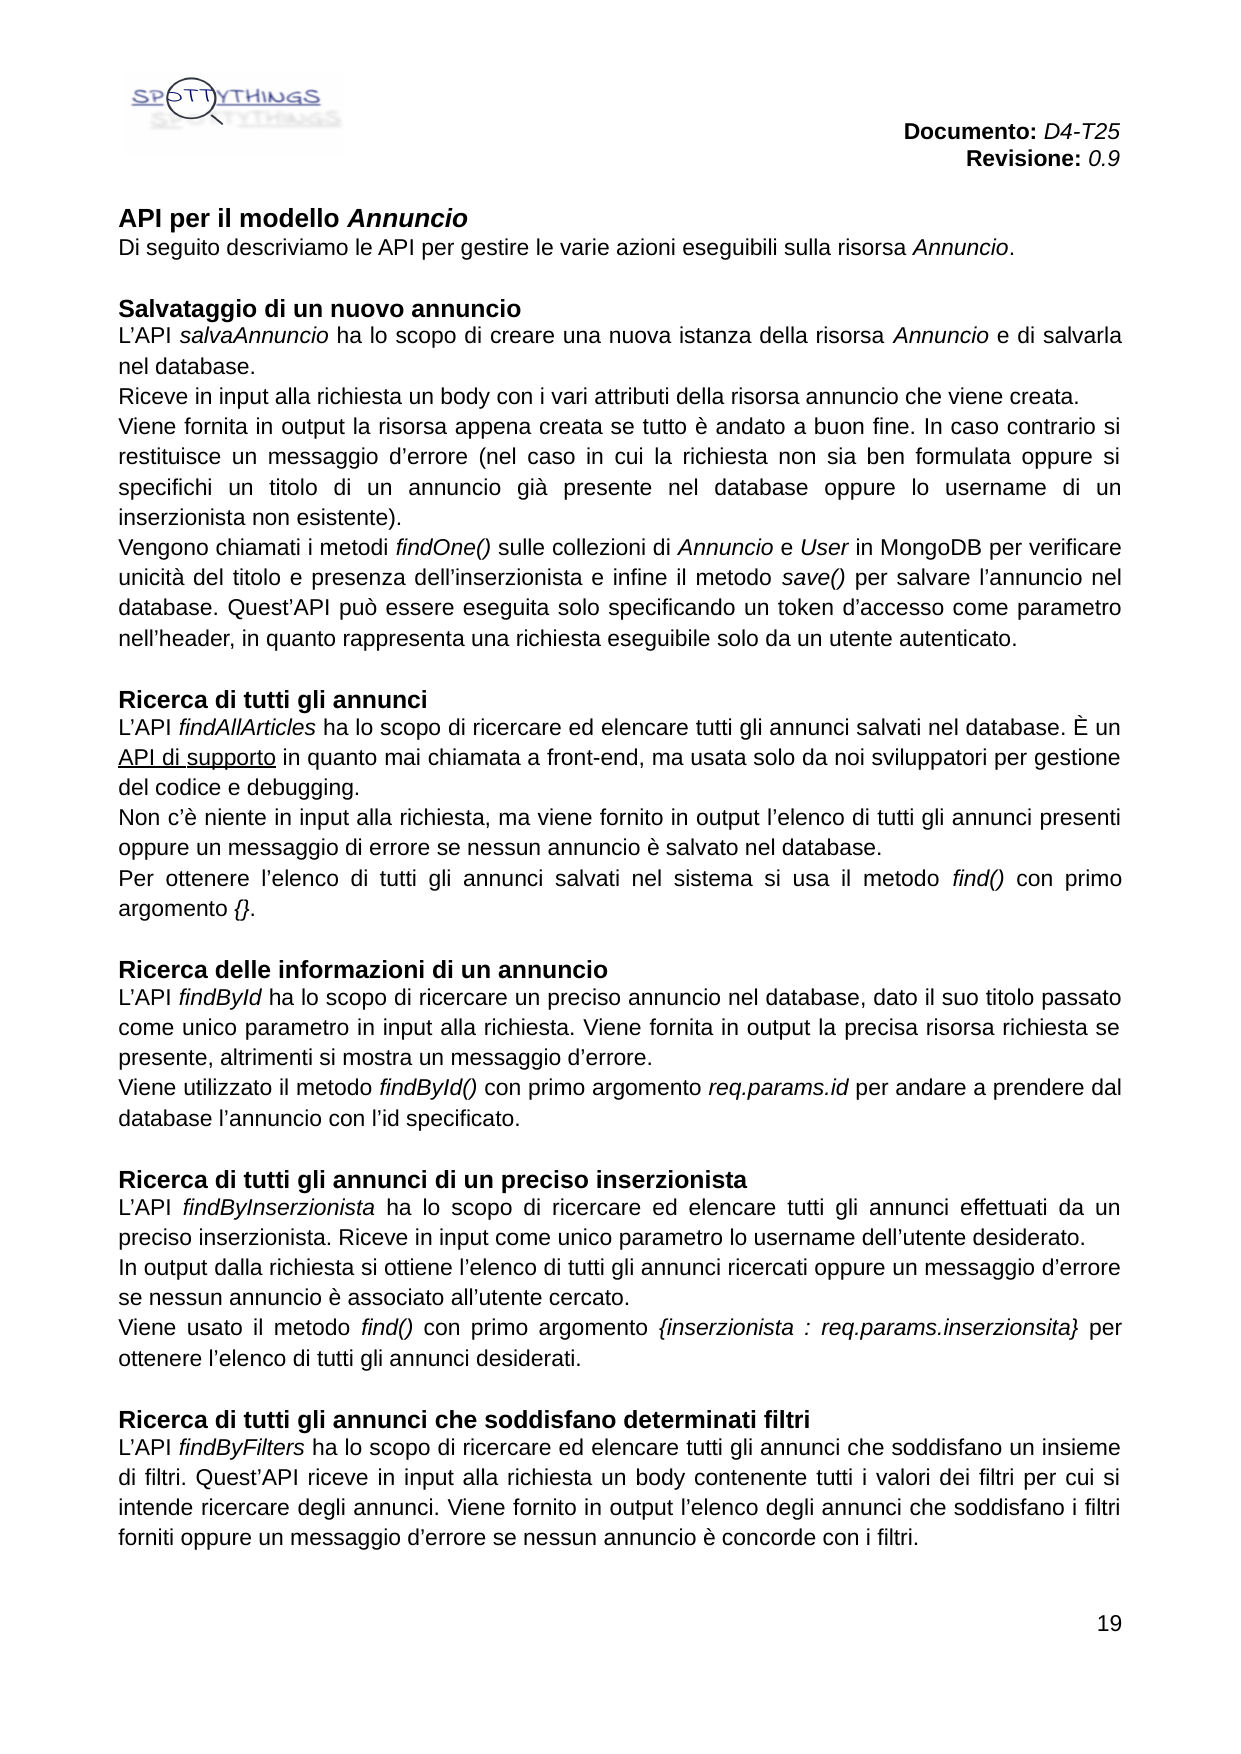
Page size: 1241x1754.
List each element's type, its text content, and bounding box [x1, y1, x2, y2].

text In output dalla richiesta si ottiene l’elenco di tutti gli annunci ricercati oppure un messaggio d’errore se nessun annuncio è associato all’utente cercato. [118, 1254, 1122, 1310]
subtitle Ricerca di tutti gli annunci di un preciso inserzionista [118, 1165, 1122, 1193]
text Per ottenere l’elenco di tutti gli annunci salvati nel sistema si usa il metodo find() con primo argomento {}. [118, 864, 1122, 921]
text Riceve in input alla richiesta un body con i vari attributi della risorsa annuncio che viene creata. [118, 383, 1122, 409]
picture [123, 73, 345, 156]
text Viene fornita in output la risorsa appena creata se tutto è andato a buon fine. In caso contrario si restituisce un messaggio d’errore (nel caso in cui la richiesta non sia ben formulata oppure si specifichi un titolo di un annuncio già presente nel database oppure lo username di un inserzionista non esistente). [118, 413, 1122, 530]
text Non c’è niente in input alla richiesta, ma viene fornito in output l’elenco di tutti gli annunci presenti oppure un messaggio di errore se nessun annuncio è salvato nel database. [118, 804, 1122, 861]
subtitle Ricerca di tutti gli annunci che soddisfano determinati filtri [118, 1405, 1122, 1433]
text L’API salvaAnnuncio ha lo scopo di creare una nuova istanza della risorsa Annuncio e di salvarla nel database. [118, 322, 1122, 379]
text Vengono chiamati i metodi findOne() sulle collezioni di Annuncio e User in MongoDB per verificare unicità del titolo e presenza dell’inserzionista e infine il metodo save() per salvare l’annuncio nel database. Quest’API può essere eseguita solo specificando un token d’accesso come parametro nell’header, in quanto rappresenta una richiesta eseguibile solo da un utente autenticato. [118, 534, 1122, 651]
text Di seguito descriviamo le API per gestire le varie azioni eseguibili sulla risorsa Annuncio. [118, 233, 1122, 260]
text L’API findAllArticles ha lo scopo di ricercare ed elencare tutti gli annunci salvati nel database. È un API di supporto in quanto mai chiamata a front-end, ma usata solo da noi sviluppatori per gestione del codice e debugging. [118, 713, 1122, 800]
subtitle API per il modello Annuncio [118, 203, 1122, 233]
text Viene usato il metodo find() con primo argomento {inserzionista : req.params.inserzionsita} per ottenere l’elenco di tutti gli annunci desiderati. [118, 1314, 1122, 1371]
text L’API findByInserzionista ha lo scopo di ricercare ed elencare tutti gli annunci effettuati da un preciso inserzionista. Riceve in input come unico parametro lo username dell’utente desiderato. [118, 1193, 1122, 1250]
text L’API findByFilters ha lo scopo di ricercare ed elencare tutti gli annunci che soddisfano un insieme di filtri. Quest’API riceve in input alla richiesta un body contenente tutti i valori dei filtri per cui si intende ricercare degli annunci. Viene fornito in output l’elenco degli annunci che soddisfano i filtri forniti oppure un messaggio d’errore se nessun annuncio è concorde con i filtri. [118, 1433, 1122, 1550]
text L’API findById ha lo scopo di ricercare un preciso annuncio nel database, dato il suo titolo passato come unico parametro in input alla richiesta. Viene fornita in output la precisa risorsa richiesta se presente, altrimenti si mostra un messaggio d’errore. [118, 984, 1122, 1070]
subtitle Ricerca delle informazioni di un annuncio [118, 955, 1122, 984]
subtitle Ricerca di tutti gli annunci [118, 685, 1122, 713]
subtitle Salvataggio di un nuovo annuncio [118, 294, 1122, 322]
text Viene utilizzato il metodo findById() con primo argomento req.params.id per andare a prendere dal database l’annuncio con l’id specificato. [118, 1074, 1122, 1131]
